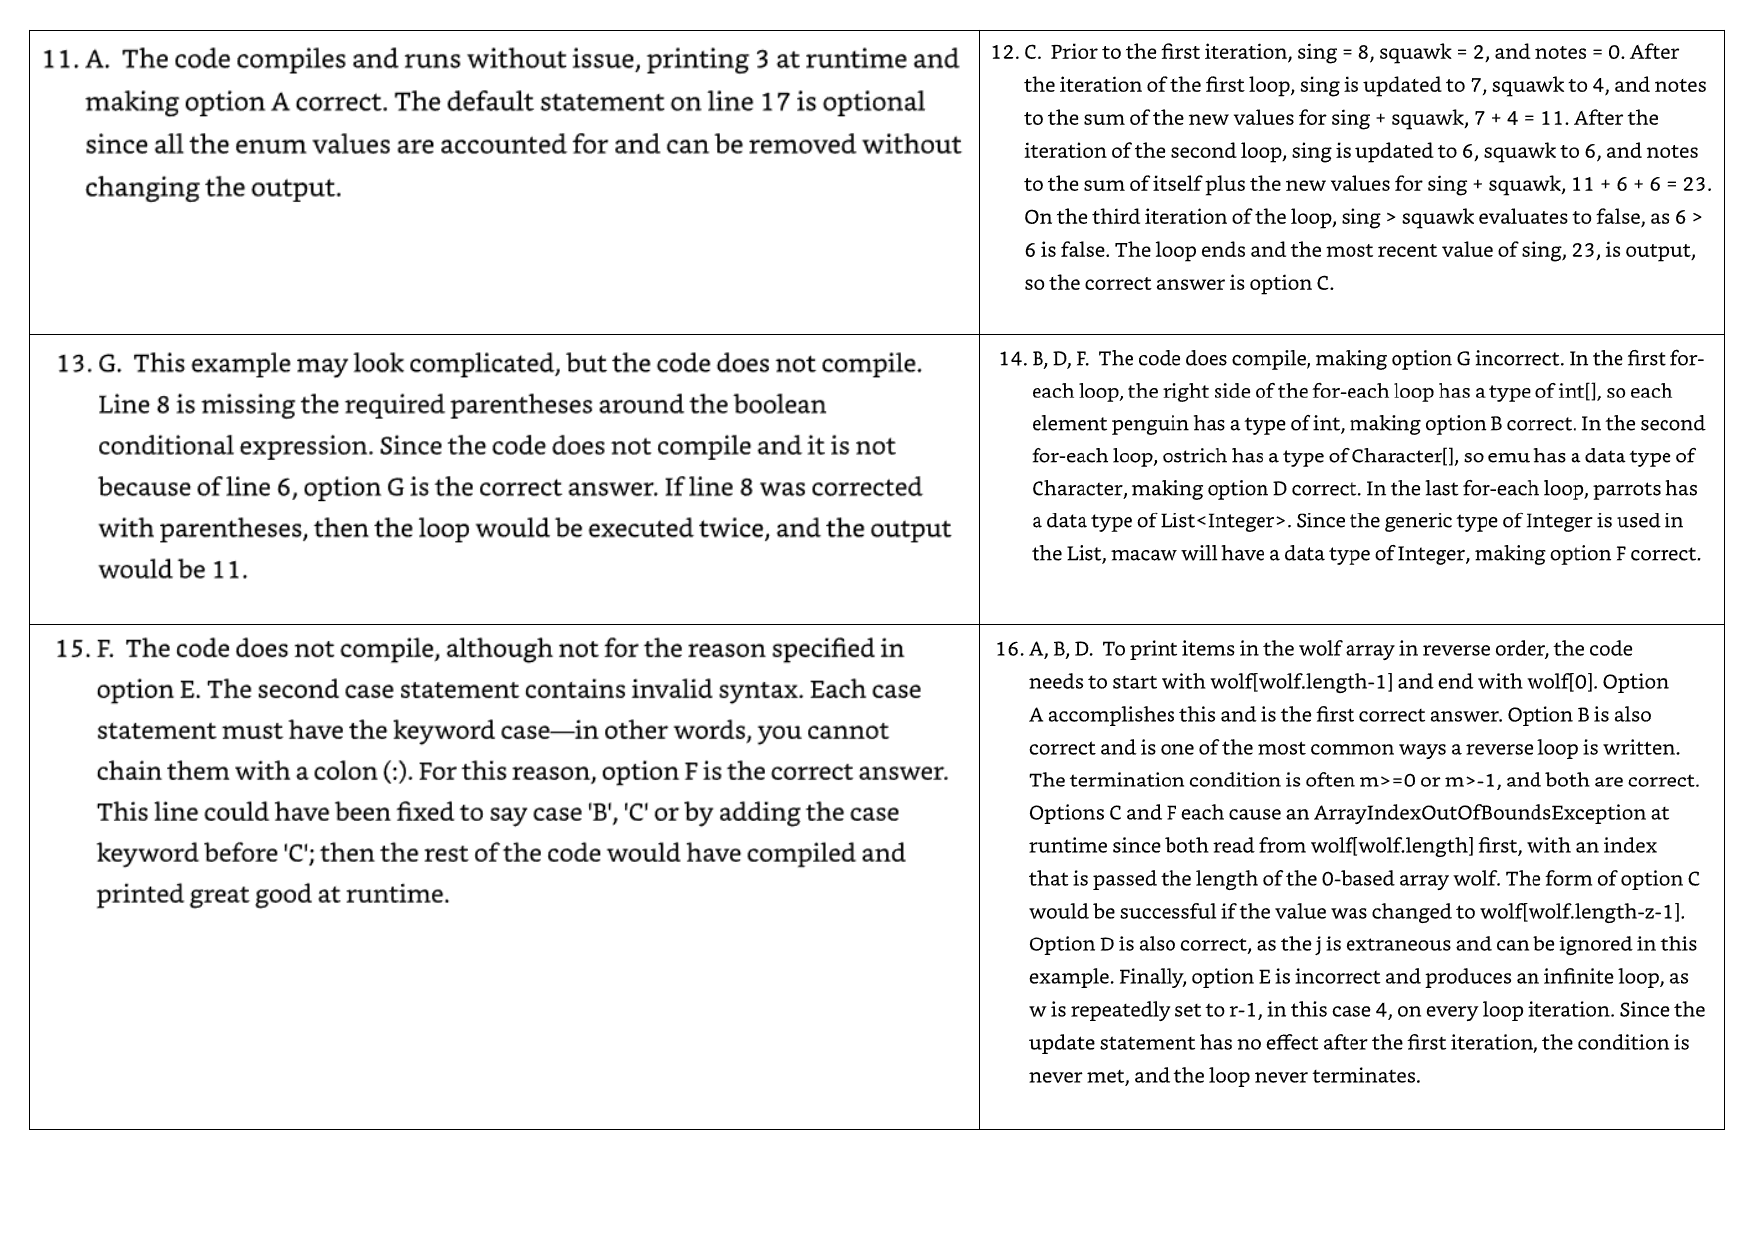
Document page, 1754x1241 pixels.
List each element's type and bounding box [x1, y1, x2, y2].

picture [52, 340, 957, 590]
picture [985, 36, 1719, 300]
table_cell [980, 625, 1724, 1128]
table_cell [980, 31, 1724, 334]
table_cell [30, 31, 979, 334]
picture [51, 630, 958, 914]
picture [994, 340, 1710, 571]
table_cell [30, 625, 979, 1128]
picture [989, 630, 1715, 1094]
table_cell [980, 335, 1724, 624]
table_cell [30, 335, 979, 624]
picture [35, 36, 974, 215]
